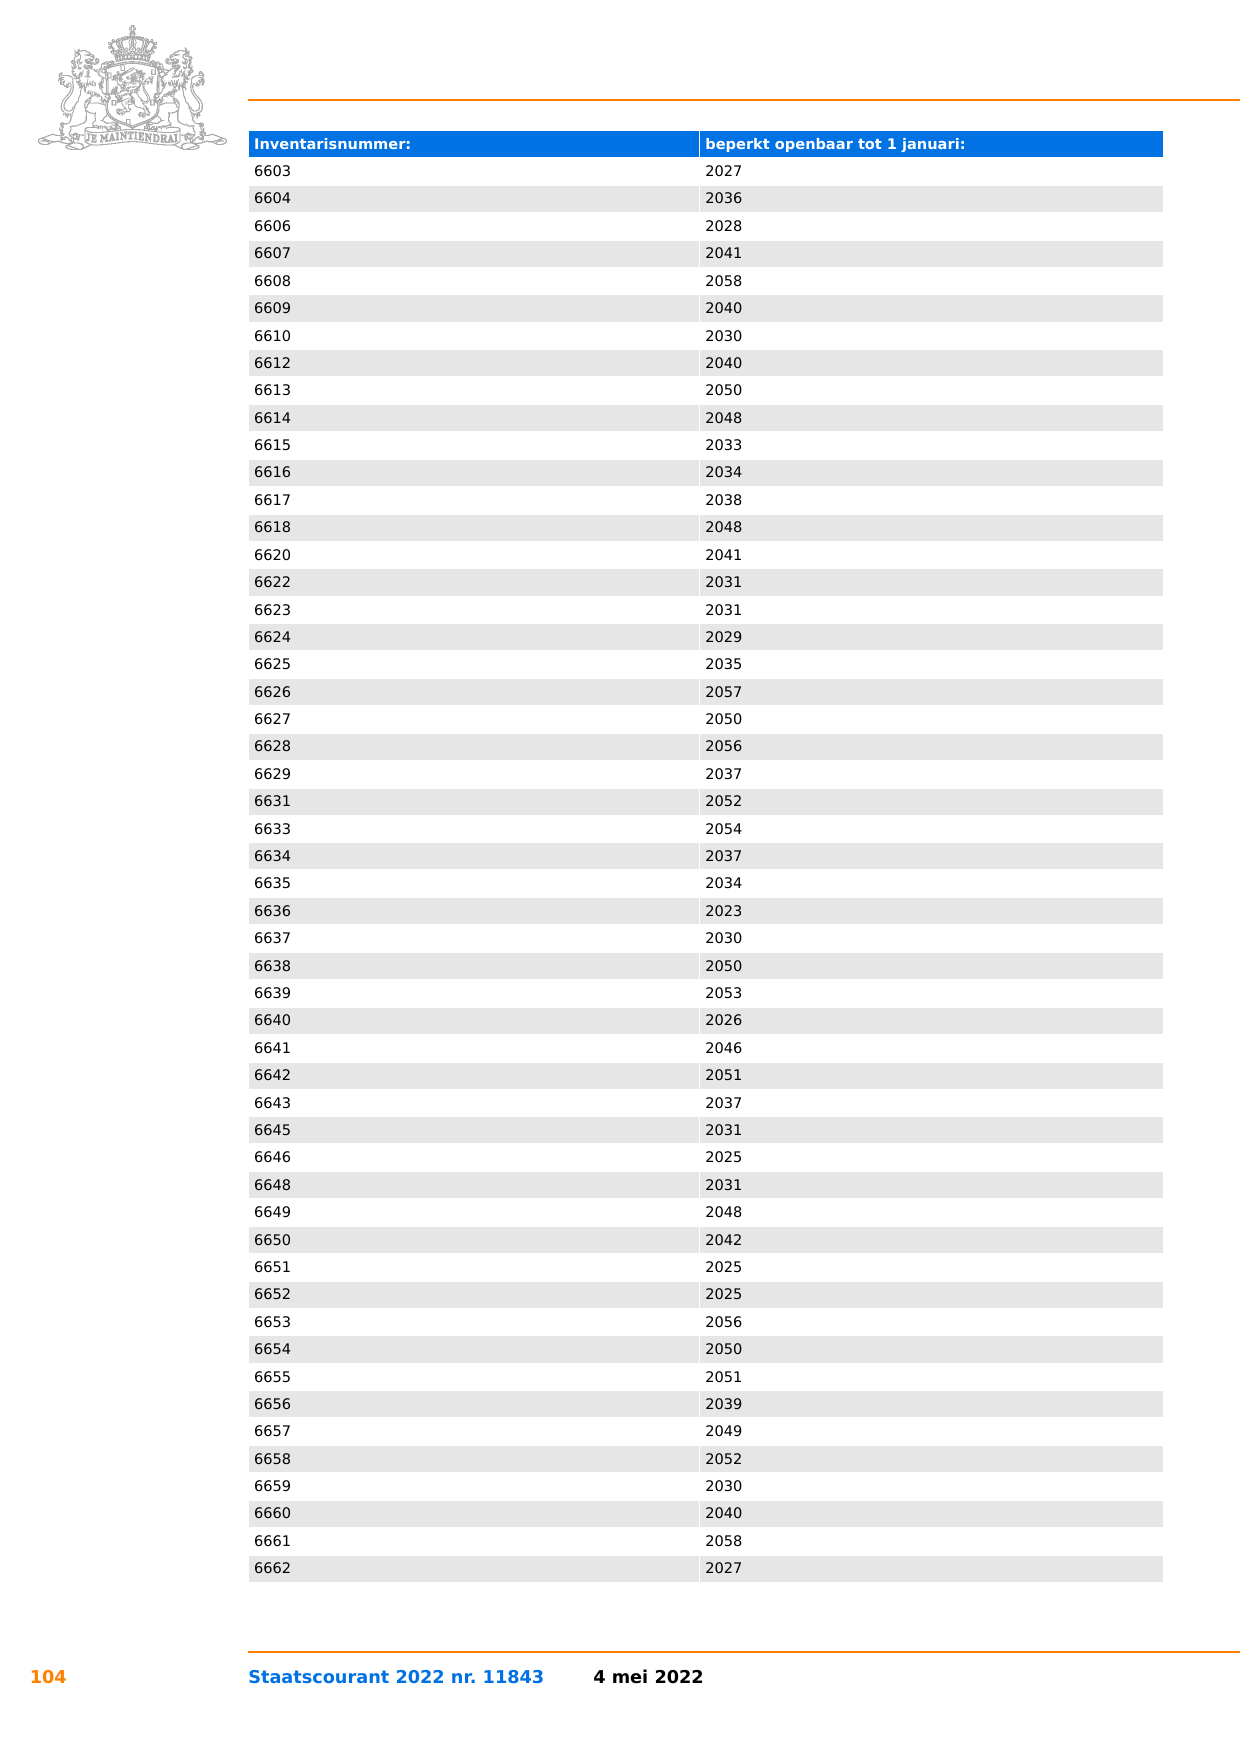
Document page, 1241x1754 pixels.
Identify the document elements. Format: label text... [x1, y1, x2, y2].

table_cell 6631 [249, 789, 699, 815]
table_cell 2040 [700, 295, 1163, 322]
table_cell 2050 [700, 1336, 1163, 1363]
table_cell 2027 [700, 1556, 1163, 1582]
table_cell 6616 [249, 460, 699, 486]
table_cell 6622 [249, 569, 699, 596]
table_cell 6649 [249, 1199, 699, 1226]
table_cell 2050 [700, 378, 1163, 404]
table_cell 6613 [249, 378, 699, 404]
table_cell 6643 [249, 1090, 699, 1116]
table_header Inventarisnummer: [249, 131, 699, 157]
table_cell 2057 [700, 679, 1163, 705]
table_cell 6629 [249, 761, 699, 787]
table_cell 2051 [700, 1063, 1163, 1089]
table_cell 6659 [249, 1473, 699, 1500]
table_cell 6608 [249, 268, 699, 294]
table_cell 2052 [700, 789, 1163, 815]
table_cell 2030 [700, 925, 1163, 952]
table_cell 6640 [249, 1008, 699, 1034]
table_cell 2046 [700, 1035, 1163, 1061]
table_cell 6627 [249, 706, 699, 733]
table_cell 6656 [249, 1391, 699, 1417]
table_cell 2033 [700, 432, 1163, 459]
table_cell 6660 [249, 1501, 699, 1527]
table_cell 6624 [249, 624, 699, 650]
table_cell 6648 [249, 1172, 699, 1198]
table_cell 2031 [700, 1172, 1163, 1198]
table_cell 6646 [249, 1145, 699, 1171]
table_cell 2031 [700, 569, 1163, 596]
table_cell 2038 [700, 487, 1163, 513]
table_cell 2039 [700, 1391, 1163, 1417]
table_cell 2048 [700, 1199, 1163, 1226]
table_cell 6625 [249, 651, 699, 678]
table_cell 6652 [249, 1282, 699, 1308]
table_cell 6651 [249, 1254, 699, 1281]
table_cell 6654 [249, 1336, 699, 1363]
table_cell 6610 [249, 323, 699, 349]
table_cell 2049 [700, 1419, 1163, 1445]
table_cell 2028 [700, 213, 1163, 239]
table_cell 6635 [249, 871, 699, 897]
table_cell 6607 [249, 241, 699, 267]
table_cell 2040 [700, 350, 1163, 376]
table_cell 2037 [700, 843, 1163, 869]
table_cell 6634 [249, 843, 699, 869]
table_cell 2029 [700, 624, 1163, 650]
table_cell 2030 [700, 1473, 1163, 1500]
table_cell 6650 [249, 1227, 699, 1253]
table_cell 2048 [700, 515, 1163, 541]
table_cell 6620 [249, 542, 699, 568]
table_cell 6637 [249, 925, 699, 952]
table_cell 6636 [249, 898, 699, 924]
table_cell 6641 [249, 1035, 699, 1061]
table_cell 2026 [700, 1008, 1163, 1034]
table_cell 2042 [700, 1227, 1163, 1253]
table_cell 2052 [700, 1446, 1163, 1472]
table_cell 6615 [249, 432, 699, 459]
table_cell 2051 [700, 1364, 1163, 1390]
table_cell 2036 [700, 186, 1163, 212]
table_cell 2053 [700, 980, 1163, 1007]
table_cell 2050 [700, 953, 1163, 979]
table_cell 6623 [249, 597, 699, 623]
table_cell 2035 [700, 651, 1163, 678]
table_cell 6642 [249, 1063, 699, 1089]
table_cell 2025 [700, 1254, 1163, 1281]
table_cell 2048 [700, 405, 1163, 431]
table_cell 6612 [249, 350, 699, 376]
table_cell 6626 [249, 679, 699, 705]
table_cell 2041 [700, 241, 1163, 267]
table_cell 2025 [700, 1282, 1163, 1308]
table_cell 6628 [249, 734, 699, 760]
table_cell 2058 [700, 268, 1163, 294]
table_cell 6662 [249, 1556, 699, 1582]
table_cell 6617 [249, 487, 699, 513]
table_cell 2031 [700, 597, 1163, 623]
table_header beperkt openbaar tot 1 januari: [700, 131, 1163, 157]
table_cell 2034 [700, 460, 1163, 486]
table_cell 2027 [700, 158, 1163, 185]
table_cell 6639 [249, 980, 699, 1007]
table_cell 2030 [700, 323, 1163, 349]
table_cell 6657 [249, 1419, 699, 1445]
table_cell 2050 [700, 706, 1163, 733]
table_cell 2023 [700, 898, 1163, 924]
table_cell 2056 [700, 734, 1163, 760]
table_cell 6655 [249, 1364, 699, 1390]
table_cell 6633 [249, 816, 699, 842]
table_cell 6603 [249, 158, 699, 185]
table_cell 6604 [249, 186, 699, 212]
table_cell 6645 [249, 1117, 699, 1143]
table_cell 6653 [249, 1309, 699, 1335]
table_cell 2034 [700, 871, 1163, 897]
table_cell 2040 [700, 1501, 1163, 1527]
table_cell 2037 [700, 761, 1163, 787]
table_cell 6614 [249, 405, 699, 431]
table_cell 6638 [249, 953, 699, 979]
table_cell 6658 [249, 1446, 699, 1472]
table_cell 2041 [700, 542, 1163, 568]
table_cell 2025 [700, 1145, 1163, 1171]
table_cell 2037 [700, 1090, 1163, 1116]
table_cell 6609 [249, 295, 699, 322]
table_cell 2056 [700, 1309, 1163, 1335]
table_cell 2031 [700, 1117, 1163, 1143]
picture [38, 25, 227, 150]
table_cell 6606 [249, 213, 699, 239]
table_cell 2054 [700, 816, 1163, 842]
table_cell 6618 [249, 515, 699, 541]
table_cell 6661 [249, 1528, 699, 1554]
table_cell 2058 [700, 1528, 1163, 1554]
